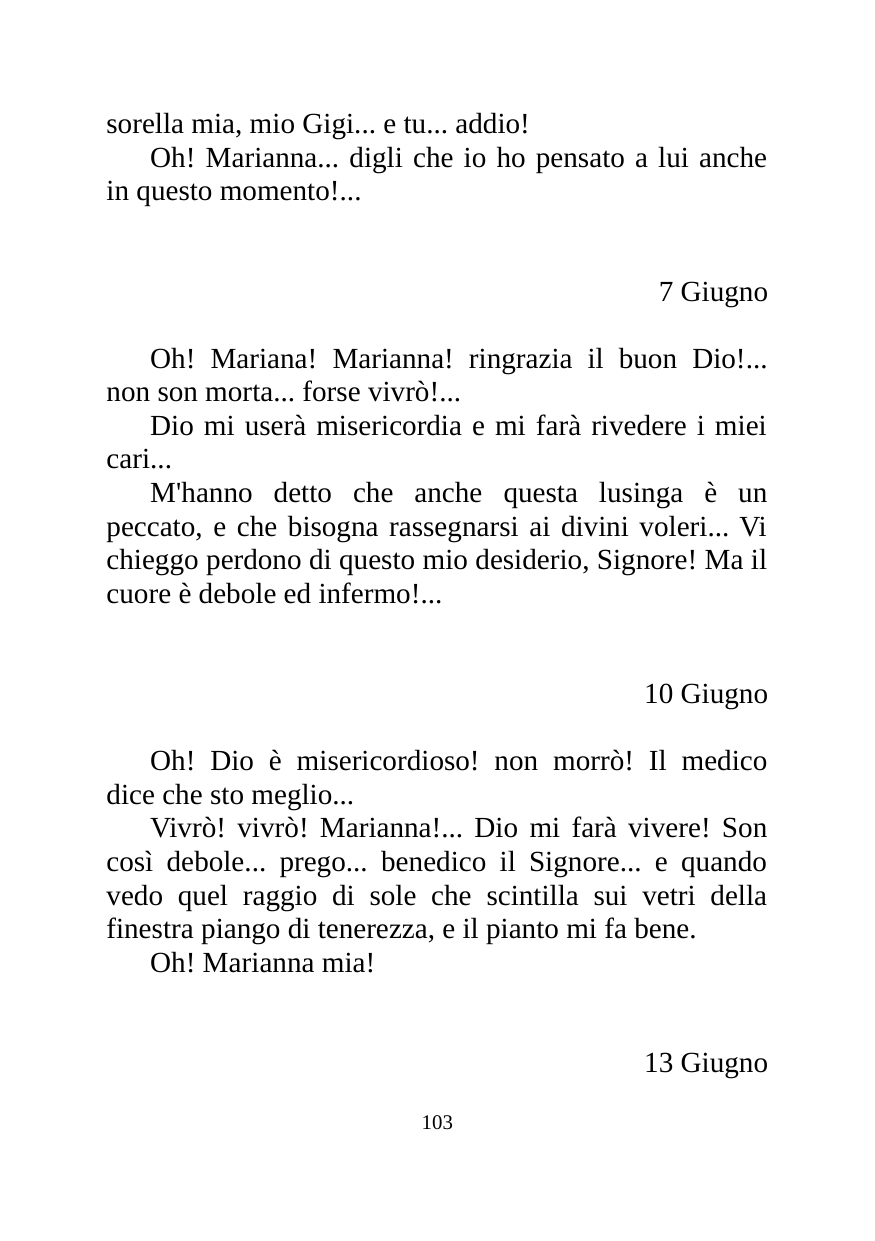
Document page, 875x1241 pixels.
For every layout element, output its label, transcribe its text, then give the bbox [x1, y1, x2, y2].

text Oh! Mariana! Marianna! ringrazia il buon Dio!... non son morta... forse vivrò!... [106, 341, 768, 408]
text 10 Giugno [106, 676, 768, 710]
text sorella mia, mio Gigi... e tu... addio! [106, 106, 768, 140]
text Oh! Dio è misericordioso! non morrò! Il medico dice che sto meglio... [106, 743, 768, 811]
text Oh! Marianna... digli che io ho pensato a lui anche in questo momento!... [106, 140, 768, 207]
text Dio mi userà misericordia e mi farà rivedere i miei cari... [106, 408, 768, 475]
text Vivrò! vivrò! Marianna!... Dio mi farà vivere! Son così debole... prego... benedico il Signore... e quando vedo quel raggio di sole che scintilla sui vetri della finestra piango di tenerezza, e il pianto mi fa bene. [106, 811, 768, 945]
text 7 Giugno [106, 274, 768, 307]
text M'hanno detto che anche questa lusinga è un peccato, e che bisogna rassegnarsi ai divini voleri... Vi chieggo perdono di questo mio desiderio, Signore! Ma il cuore è debole ed infermo!... [106, 475, 768, 609]
text Oh! Marianna mia! [106, 945, 768, 978]
text 13 Giugno [106, 1045, 768, 1079]
